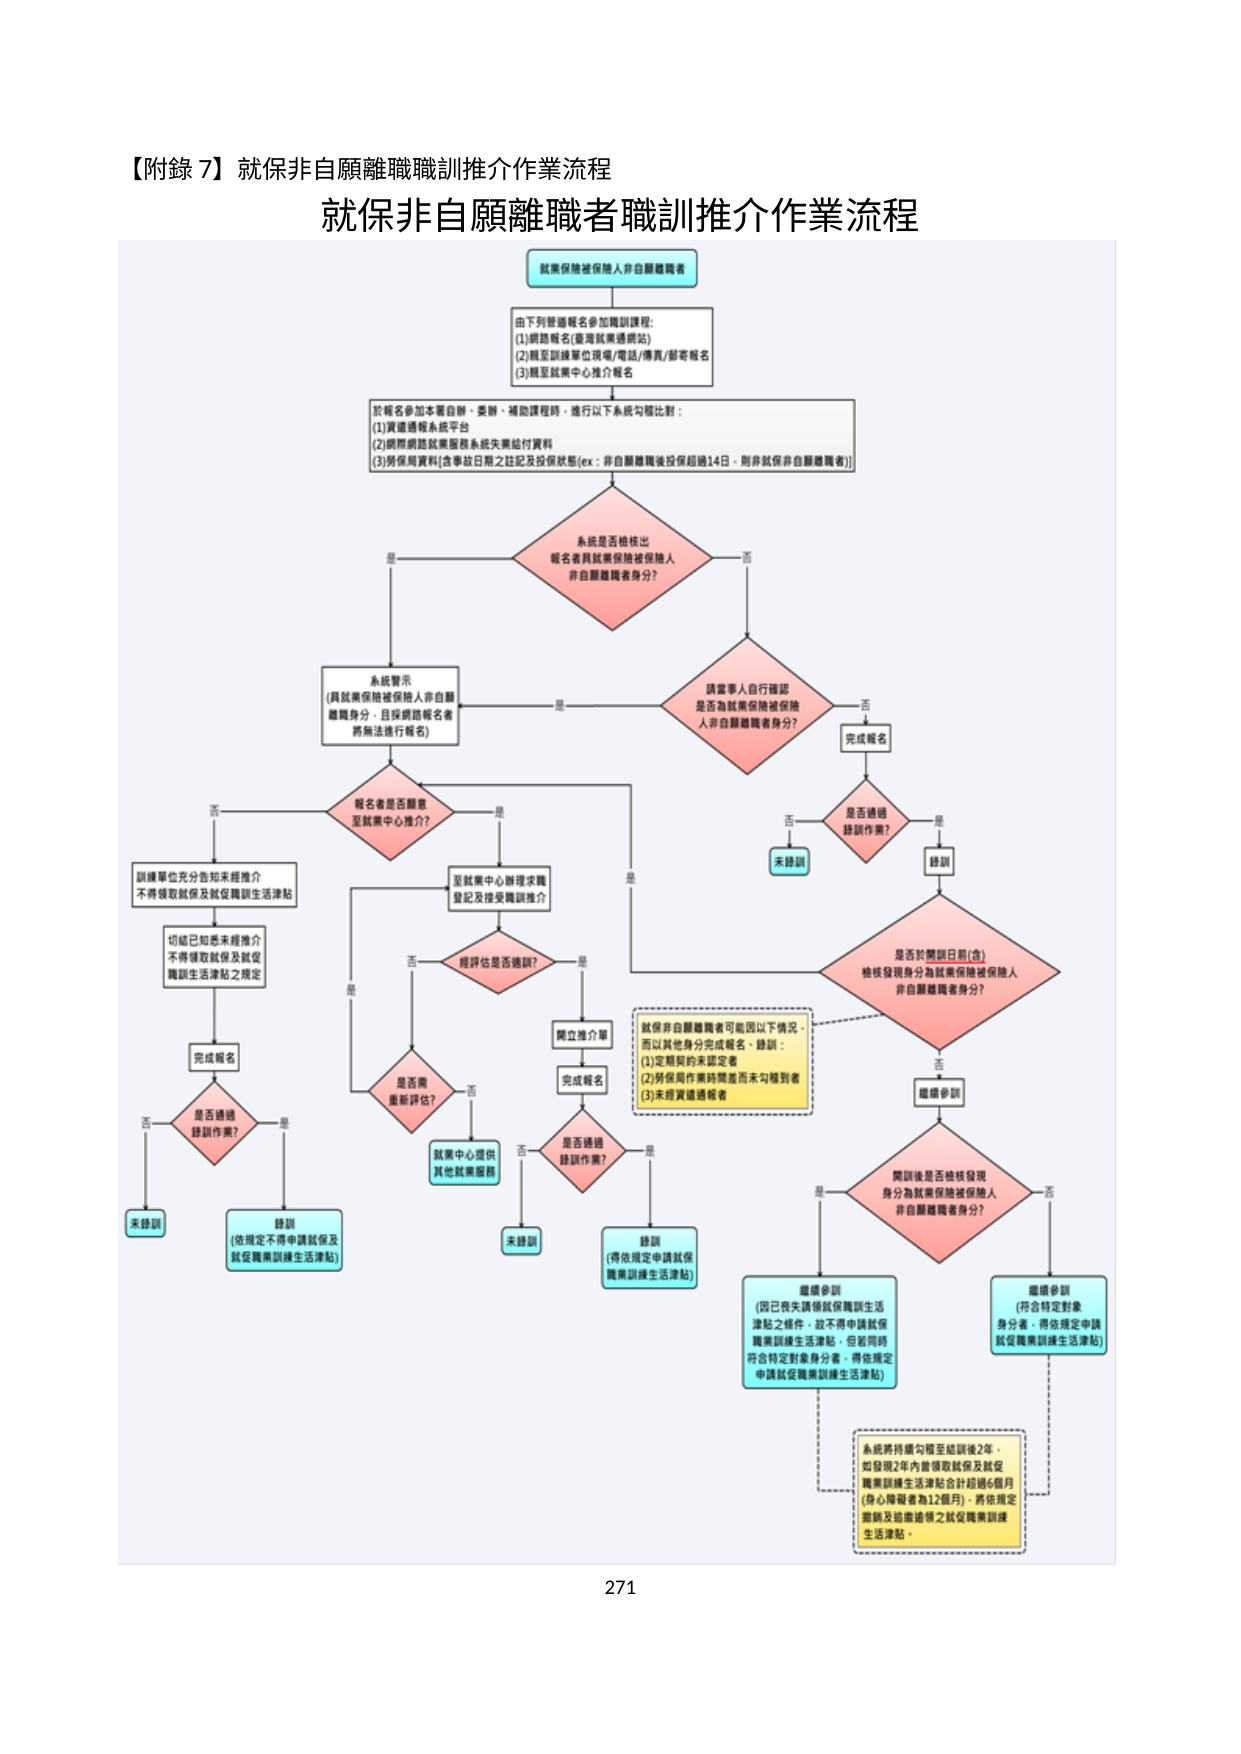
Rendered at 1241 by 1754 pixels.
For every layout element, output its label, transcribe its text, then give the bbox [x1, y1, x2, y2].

text 就保非自願離職者職訓推介作業流程 [118, 186, 1122, 241]
subtitle 【附錄7】就保非自願離職職訓推介作業流程 [118, 150, 1122, 186]
